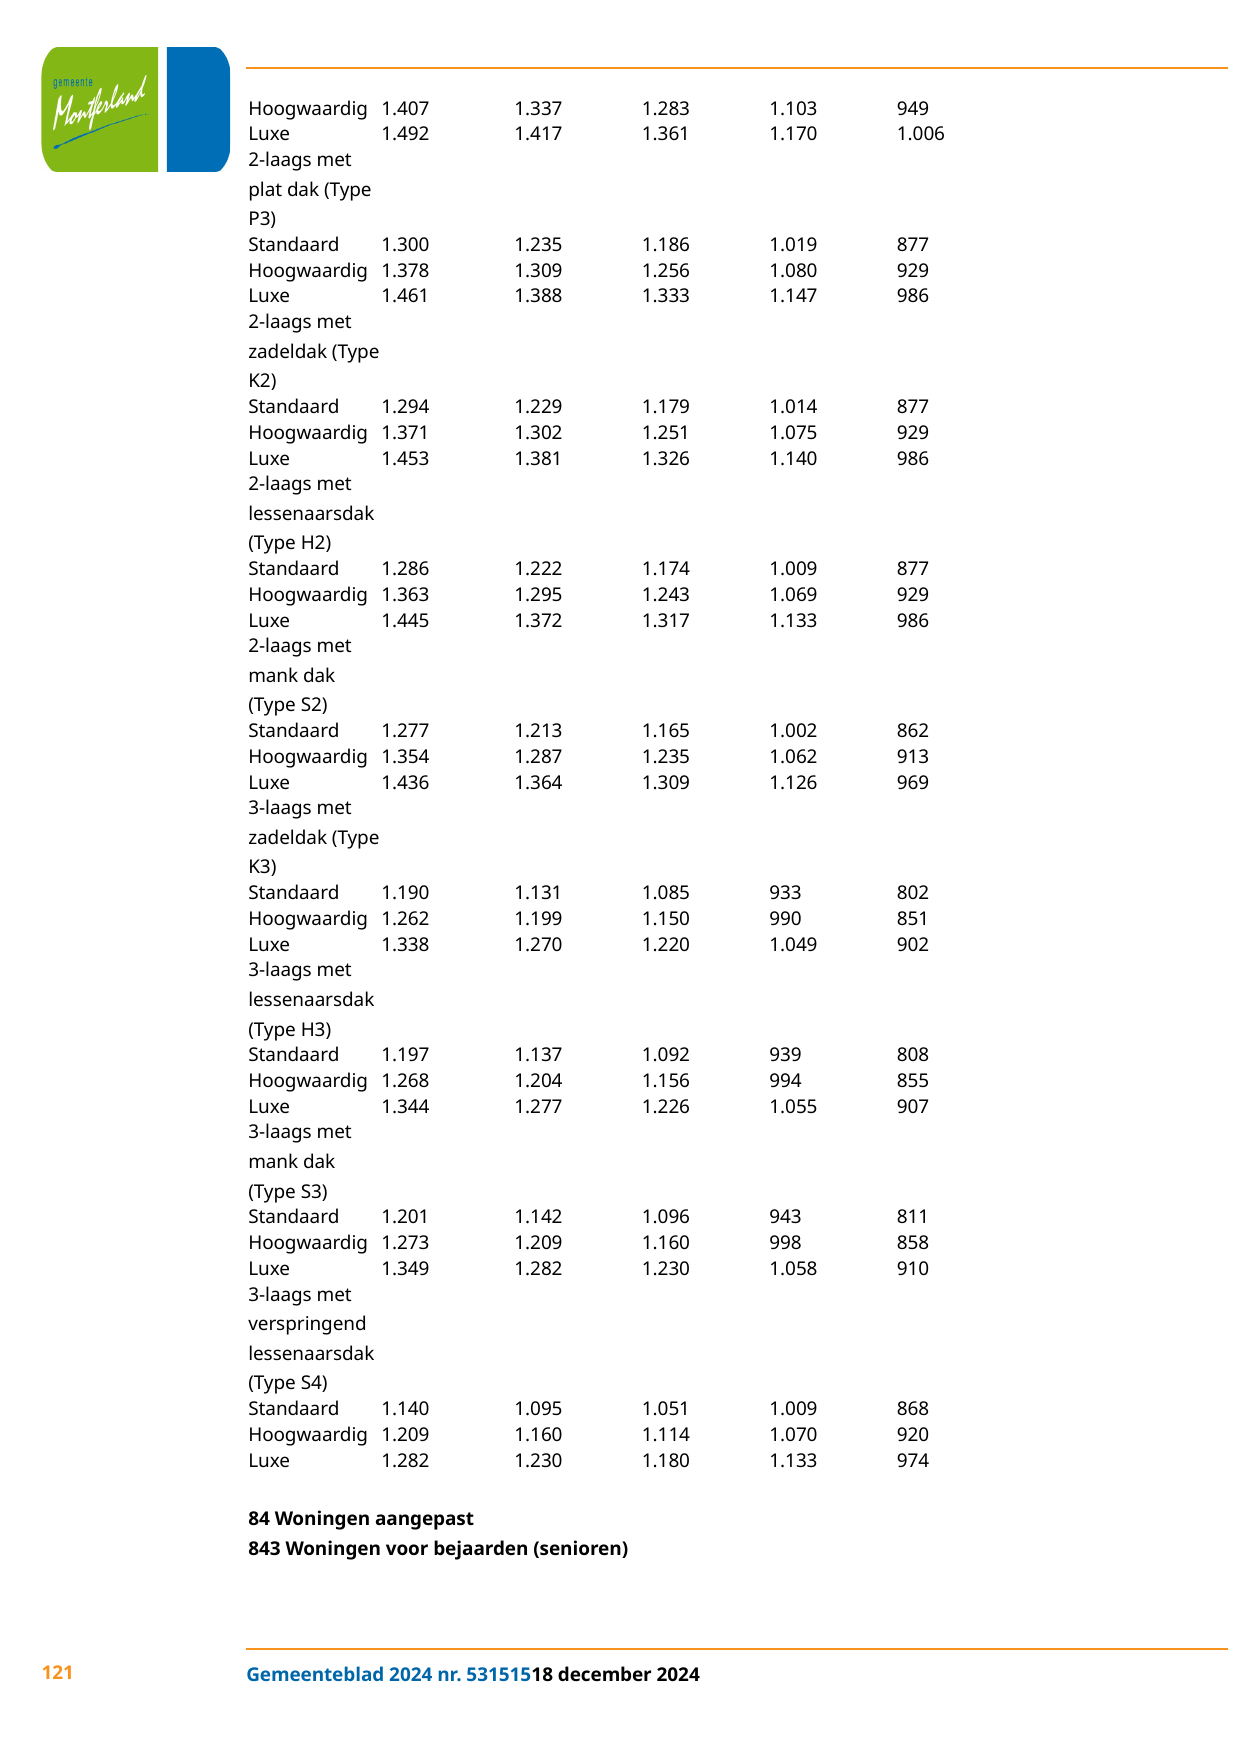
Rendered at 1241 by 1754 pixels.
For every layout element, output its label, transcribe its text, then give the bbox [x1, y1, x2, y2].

table_cell Luxe [248, 607, 381, 632]
table_cell [381, 1281, 514, 1395]
table_cell 1.388 [514, 283, 642, 308]
table_cell Standaard [248, 1042, 381, 1067]
table_cell 2-laags met plat dak (Type P3) [248, 146, 381, 231]
text 84 Woningen aangepast [248, 1505, 1152, 1531]
table_cell [381, 957, 514, 1042]
table_cell 929 [897, 419, 1024, 445]
table_cell 1.014 [769, 393, 897, 419]
table_cell Standaard [248, 718, 381, 743]
table_cell [1024, 880, 1152, 905]
table_cell 1.268 [381, 1067, 514, 1093]
table_cell [769, 957, 897, 1042]
table_cell [514, 470, 642, 555]
table_cell 1.273 [381, 1229, 514, 1255]
table_cell [514, 1119, 642, 1204]
table_cell Hoogwaardig [248, 581, 381, 607]
table_cell 1.300 [381, 231, 514, 257]
table_cell [1024, 470, 1152, 555]
table_cell Hoogwaardig [248, 1067, 381, 1093]
table_cell 1.344 [381, 1093, 514, 1119]
table_cell [1024, 146, 1152, 231]
table_cell 1.333 [642, 283, 769, 308]
table_cell 858 [897, 1229, 1024, 1255]
table_cell [1024, 419, 1152, 445]
table_cell [897, 308, 1024, 393]
table_cell 1.283 [642, 95, 769, 121]
table_cell 877 [897, 555, 1024, 581]
table_cell 933 [769, 880, 897, 905]
table_cell 1.235 [514, 231, 642, 257]
table_cell 1.140 [769, 445, 897, 470]
table_cell 1.186 [642, 231, 769, 257]
table_cell [1024, 1067, 1152, 1093]
table_cell 1.131 [514, 880, 642, 905]
table_cell [1024, 633, 1152, 717]
table_cell [1024, 1281, 1152, 1395]
table_cell [769, 146, 897, 231]
table_cell [514, 308, 642, 393]
table_cell 1.337 [514, 95, 642, 121]
table_cell 1.282 [514, 1255, 642, 1281]
table_cell 1.270 [514, 931, 642, 957]
table_cell [1024, 957, 1152, 1042]
table_cell 1.174 [642, 555, 769, 581]
table_cell 986 [897, 283, 1024, 308]
table_cell 1.204 [514, 1067, 642, 1093]
table_cell 1.209 [514, 1229, 642, 1255]
table_cell 1.137 [514, 1042, 642, 1067]
table_cell 1.229 [514, 393, 642, 419]
table_cell 910 [897, 1255, 1024, 1281]
table_cell [1024, 905, 1152, 931]
table_cell 1.256 [642, 257, 769, 283]
table_cell [769, 308, 897, 393]
table_cell 1.019 [769, 231, 897, 257]
table_cell 1.058 [769, 1255, 897, 1281]
table_cell [1024, 581, 1152, 607]
table_cell 1.150 [642, 905, 769, 931]
table_cell [514, 957, 642, 1042]
table_cell [897, 795, 1024, 879]
table_cell 1.160 [514, 1421, 642, 1447]
table_cell 1.180 [642, 1447, 769, 1472]
table_cell Luxe [248, 1447, 381, 1472]
table_cell [642, 1281, 769, 1395]
table_cell Standaard [248, 393, 381, 419]
table_cell 1.461 [381, 283, 514, 308]
table_cell 1.381 [514, 445, 642, 470]
table_cell Standaard [248, 1204, 381, 1229]
table_cell 986 [897, 607, 1024, 632]
table_cell Hoogwaardig [248, 1229, 381, 1255]
table_cell 1.190 [381, 880, 514, 905]
table_cell 1.009 [769, 555, 897, 581]
table_cell 1.147 [769, 283, 897, 308]
table_cell 998 [769, 1229, 897, 1255]
table_cell [1024, 1395, 1152, 1421]
table_cell 3-laags met mank dak (Type S3) [248, 1119, 381, 1204]
table_cell [514, 795, 642, 879]
table_cell Standaard [248, 880, 381, 905]
table_cell [897, 957, 1024, 1042]
table_cell 913 [897, 743, 1024, 769]
table_cell 877 [897, 393, 1024, 419]
table_cell [769, 795, 897, 879]
table_cell [1024, 1255, 1152, 1281]
table_cell 929 [897, 257, 1024, 283]
table_cell 1.407 [381, 95, 514, 121]
table_cell 1.338 [381, 931, 514, 957]
table_cell [1024, 283, 1152, 308]
table_cell 907 [897, 1093, 1024, 1119]
table_cell 1.199 [514, 905, 642, 931]
table_cell 1.062 [769, 743, 897, 769]
table_cell 1.361 [642, 121, 769, 146]
table_cell 1.220 [642, 931, 769, 957]
table_cell [514, 633, 642, 717]
table_cell Standaard [248, 231, 381, 257]
table_cell 1.230 [642, 1255, 769, 1281]
table_cell Hoogwaardig [248, 257, 381, 283]
table_cell 2-laags met lessenaarsdak (Type H2) [248, 470, 381, 555]
picture [41, 47, 231, 172]
table_cell 1.349 [381, 1255, 514, 1281]
table_cell 943 [769, 1204, 897, 1229]
table_cell 1.156 [642, 1067, 769, 1093]
table_cell 3-laags met verspringend lessenaarsdak (Type S4) [248, 1281, 381, 1395]
table_cell 1.085 [642, 880, 769, 905]
table_cell 1.114 [642, 1421, 769, 1447]
table_cell [1024, 231, 1152, 257]
table_cell 3-laags met zadeldak (Type K3) [248, 795, 381, 879]
table_cell 1.160 [642, 1229, 769, 1255]
table_cell 811 [897, 1204, 1024, 1229]
table_cell [897, 146, 1024, 231]
table_cell Luxe [248, 1093, 381, 1119]
table_cell 1.002 [769, 718, 897, 743]
table_cell [897, 470, 1024, 555]
table_cell 1.170 [769, 121, 897, 146]
table_cell [1024, 257, 1152, 283]
table_cell 1.295 [514, 581, 642, 607]
table_cell 1.209 [381, 1421, 514, 1447]
table_cell Hoogwaardig [248, 1421, 381, 1447]
table_cell [1024, 1421, 1152, 1447]
table_cell Hoogwaardig [248, 905, 381, 931]
table_cell 1.049 [769, 931, 897, 957]
table_cell 974 [897, 1447, 1024, 1472]
table_cell 1.372 [514, 607, 642, 632]
table_cell 1.277 [514, 1093, 642, 1119]
table_cell 1.213 [514, 718, 642, 743]
table_cell [1024, 1204, 1152, 1229]
table_cell [642, 795, 769, 879]
table_cell [1024, 121, 1152, 146]
table_cell Luxe [248, 769, 381, 794]
table_cell Hoogwaardig [248, 743, 381, 769]
table_cell [642, 1119, 769, 1204]
table_cell [1024, 1042, 1152, 1067]
table_cell 1.262 [381, 905, 514, 931]
table_cell 990 [769, 905, 897, 931]
table_cell 994 [769, 1067, 897, 1093]
table_cell 808 [897, 1042, 1024, 1067]
table_cell 1.371 [381, 419, 514, 445]
table_cell [897, 1119, 1024, 1204]
table_cell 1.069 [769, 581, 897, 607]
table_cell Standaard [248, 555, 381, 581]
table_cell 1.492 [381, 121, 514, 146]
table_cell [897, 1281, 1024, 1395]
table_cell [1024, 1119, 1152, 1204]
table_cell [381, 146, 514, 231]
table_cell 1.103 [769, 95, 897, 121]
table_cell 1.075 [769, 419, 897, 445]
table_cell 1.277 [381, 718, 514, 743]
table_cell [1024, 1229, 1152, 1255]
table_cell 1.445 [381, 607, 514, 632]
table_cell 1.436 [381, 769, 514, 794]
table_cell 862 [897, 718, 1024, 743]
table_cell 1.230 [514, 1447, 642, 1472]
table_cell 1.282 [381, 1447, 514, 1472]
table_cell 1.133 [769, 607, 897, 632]
table_cell [381, 795, 514, 879]
table_cell 1.222 [514, 555, 642, 581]
table_cell 1.302 [514, 419, 642, 445]
table_cell 1.309 [642, 769, 769, 794]
table_cell [1024, 1447, 1152, 1472]
table_cell 1.354 [381, 743, 514, 769]
table_cell 1.009 [769, 1395, 897, 1421]
table_cell 1.226 [642, 1093, 769, 1119]
table_cell 1.309 [514, 257, 642, 283]
table_cell 855 [897, 1067, 1024, 1093]
table_cell Luxe [248, 445, 381, 470]
text 843 Woningen voor bejaarden (senioren) [248, 1535, 1152, 1561]
table_cell 1.363 [381, 581, 514, 607]
table_cell [1024, 718, 1152, 743]
table_cell [769, 1281, 897, 1395]
table_cell Hoogwaardig [248, 419, 381, 445]
table_cell [514, 146, 642, 231]
table_cell [1024, 769, 1152, 794]
table_cell 1.095 [514, 1395, 642, 1421]
table_cell [1024, 308, 1152, 393]
table_cell [897, 633, 1024, 717]
table_cell [1024, 743, 1152, 769]
table_cell 1.201 [381, 1204, 514, 1229]
table_cell 1.453 [381, 445, 514, 470]
table_cell 1.092 [642, 1042, 769, 1067]
table_cell [1024, 607, 1152, 632]
table_cell Luxe [248, 283, 381, 308]
table_cell 1.317 [642, 607, 769, 632]
table_cell Luxe [248, 121, 381, 146]
table_cell [1024, 931, 1152, 957]
table_cell Hoogwaardig [248, 95, 381, 121]
table_cell 949 [897, 95, 1024, 121]
table_cell 868 [897, 1395, 1024, 1421]
table_cell 939 [769, 1042, 897, 1067]
table_cell [381, 1119, 514, 1204]
table_cell [769, 633, 897, 717]
table_cell [1024, 393, 1152, 419]
table_cell [642, 957, 769, 1042]
table_cell 1.055 [769, 1093, 897, 1119]
table_cell Luxe [248, 931, 381, 957]
table_cell 1.165 [642, 718, 769, 743]
table_cell [1024, 445, 1152, 470]
table_cell 1.417 [514, 121, 642, 146]
table_cell 1.378 [381, 257, 514, 283]
table_cell 1.197 [381, 1042, 514, 1067]
table_cell 1.294 [381, 393, 514, 419]
table_cell 1.126 [769, 769, 897, 794]
table_cell [769, 1119, 897, 1204]
table_cell 929 [897, 581, 1024, 607]
table_cell 2-laags met zadeldak (Type K2) [248, 308, 381, 393]
table_cell [642, 633, 769, 717]
table_cell [1024, 95, 1152, 121]
table_cell 1.070 [769, 1421, 897, 1447]
table_cell 1.080 [769, 257, 897, 283]
table_cell 1.364 [514, 769, 642, 794]
table_cell Standaard [248, 1395, 381, 1421]
table_cell 1.140 [381, 1395, 514, 1421]
table_cell 986 [897, 445, 1024, 470]
table_cell 1.251 [642, 419, 769, 445]
table_cell Luxe [248, 1255, 381, 1281]
table_cell 1.096 [642, 1204, 769, 1229]
table_cell [642, 308, 769, 393]
table_cell [642, 470, 769, 555]
table_cell 1.179 [642, 393, 769, 419]
table_cell 1.006 [897, 121, 1024, 146]
table_cell 1.286 [381, 555, 514, 581]
table_cell 3-laags met lessenaarsdak (Type H3) [248, 957, 381, 1042]
table_cell 802 [897, 880, 1024, 905]
table_cell 851 [897, 905, 1024, 931]
table_cell 902 [897, 931, 1024, 957]
table_cell 1.243 [642, 581, 769, 607]
table_cell 1.142 [514, 1204, 642, 1229]
table_cell [381, 633, 514, 717]
table_cell [381, 470, 514, 555]
table_cell 1.051 [642, 1395, 769, 1421]
table_cell [642, 146, 769, 231]
table_cell 2-laags met mank dak (Type S2) [248, 633, 381, 717]
table_cell [769, 470, 897, 555]
table_cell 1.235 [642, 743, 769, 769]
table_cell 1.287 [514, 743, 642, 769]
table_cell [1024, 795, 1152, 879]
table_cell [1024, 555, 1152, 581]
table_cell [381, 308, 514, 393]
table_cell [1024, 1093, 1152, 1119]
table_cell 1.133 [769, 1447, 897, 1472]
table_cell [514, 1281, 642, 1395]
table_cell 877 [897, 231, 1024, 257]
table_cell 969 [897, 769, 1024, 794]
table_cell 920 [897, 1421, 1024, 1447]
table_cell 1.326 [642, 445, 769, 470]
